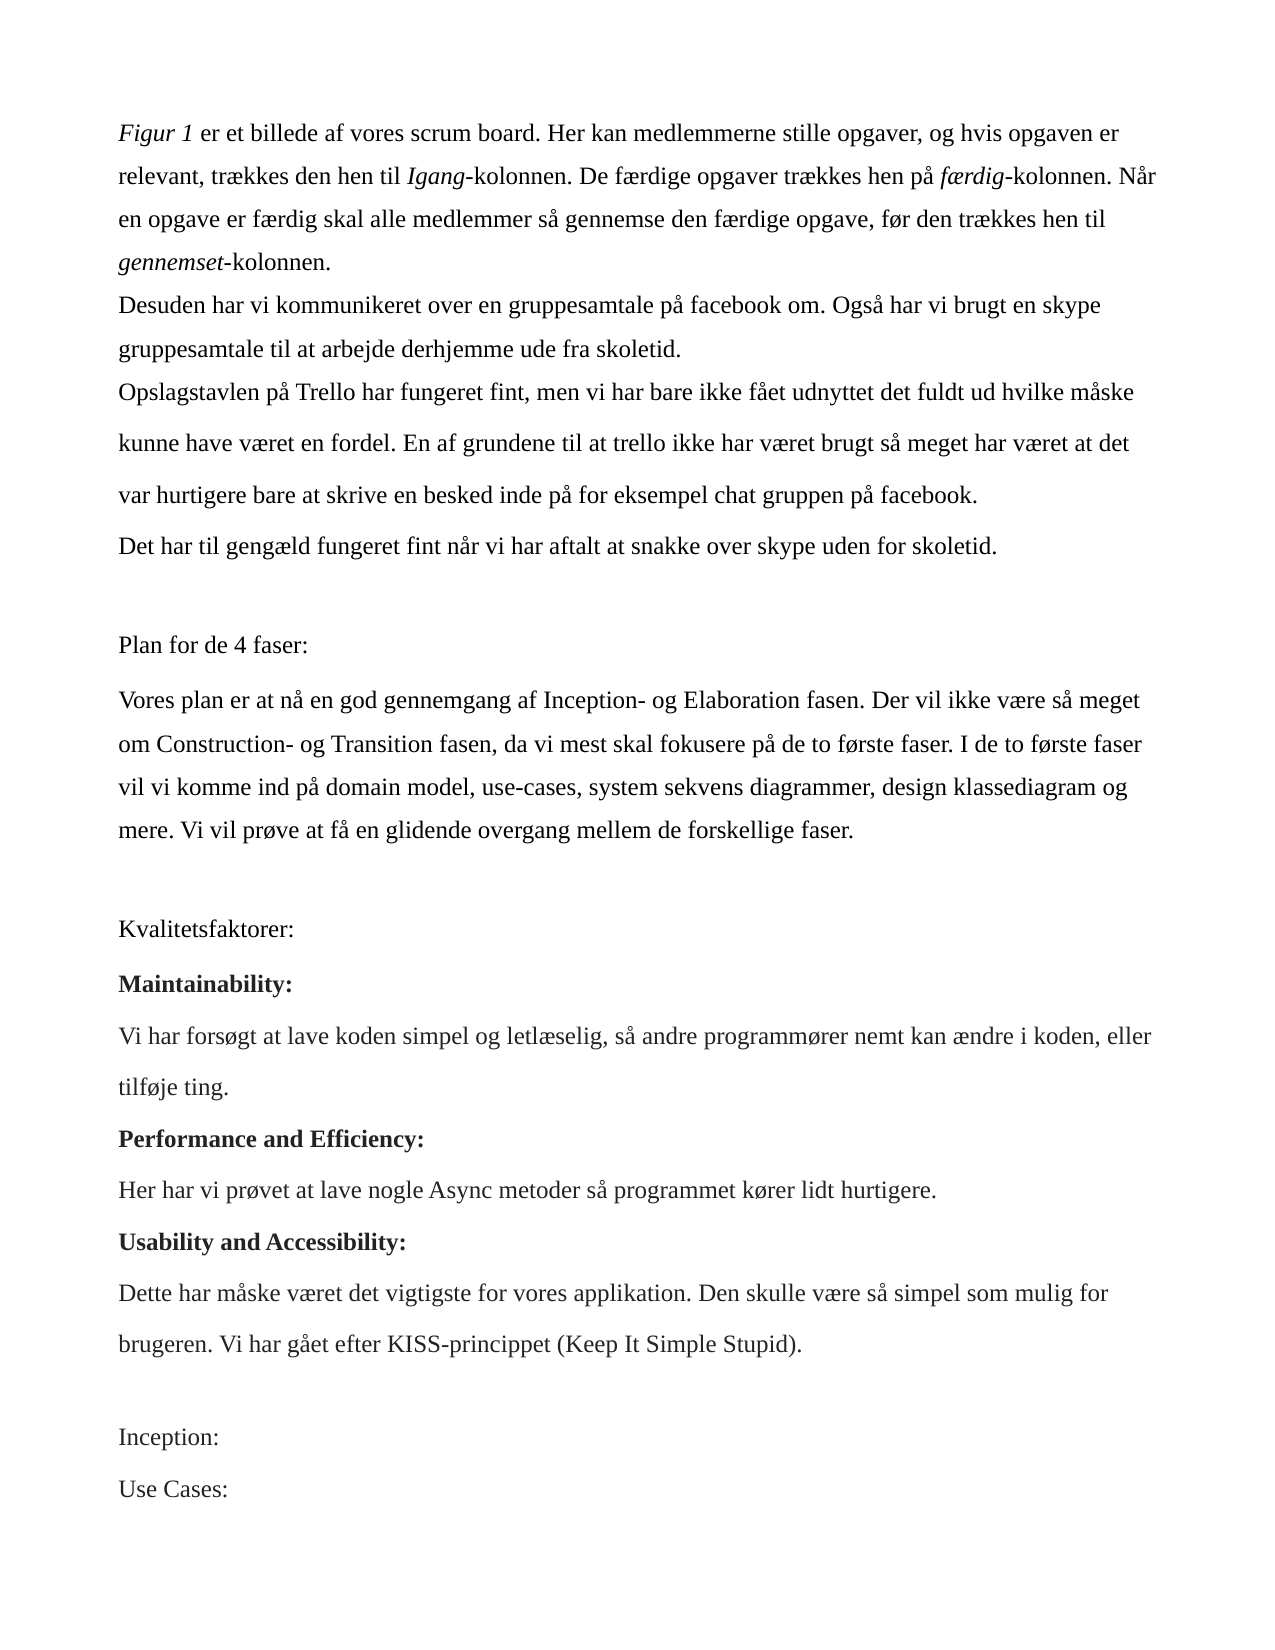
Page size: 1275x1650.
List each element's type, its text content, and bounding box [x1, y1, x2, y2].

text Opslagstavlen på Trello har fungeret fint, men vi har bare ikke fået udnyttet det fuldt ud hvilke måske kunne have været en fordel. En af grundene til at trello ikke har været brugt så meget har været at det var hurtigere bare at skrive en besked inde på for eksempel chat gruppen på facebook. [118, 377, 1157, 508]
text Inception: [118, 1422, 1157, 1451]
text Usability and Accessibility: [118, 1227, 1157, 1255]
text Det har til gengæld fungeret fint når vi har aftalt at snakke over skype uden for skoletid. [118, 531, 1157, 560]
text Vores plan er at nå en god gennemgang af Inception- og Elaboration fasen. Der vil ikke være så meget om Construction- og Transition fasen, da vi mest skal fokusere på de to første faser. I de to første faser vil vi komme ind på domain model, use-cases, system sekvens diagrammer, design klassediagram og mere. Vi vil prøve at få en glidende overgang mellem de forskellige faser. [118, 686, 1157, 844]
text Kvalitetsfaktorer: [118, 914, 1157, 942]
text Use Cases: [118, 1474, 1157, 1502]
text Plan for de 4 faser: [118, 630, 1157, 659]
text Her har vi prøvet at lave nogle Async metoder så programmet kører lidt hurtigere. [118, 1175, 1157, 1204]
text Desuden har vi kommunikeret over en gruppesamtale på facebook om. Også har vi brugt en skype gruppesamtale til at arbejde derhjemme ude fra skoletid. [118, 291, 1157, 362]
text Dette har måske været det vigtigste for vores applikation. Den skulle være så simpel som mulig for brugeren. Vi har gået efter KISS-princippet (Keep It Simple Stupid). [118, 1278, 1157, 1358]
text Vi har forsøgt at lave koden simpel og letlæselig, så andre programmører nemt kan ændre i koden, eller tilføje ting. [118, 1021, 1157, 1101]
text Figur 1 er et billede af vores scrum board. Her kan medlemmerne stille opgaver, og hvis opgaven er relevant, trækkes den hen til Igang-kolonnen. De færdige opgaver trækkes hen på færdig-kolonnen. Når en opgave er færdig skal alle medlemmer så gennemse den færdige opgave, før den trækkes hen til gennemset-kolonnen. [118, 118, 1157, 276]
text Performance and Efficiency: [118, 1124, 1157, 1152]
text Maintainability: [118, 969, 1157, 998]
